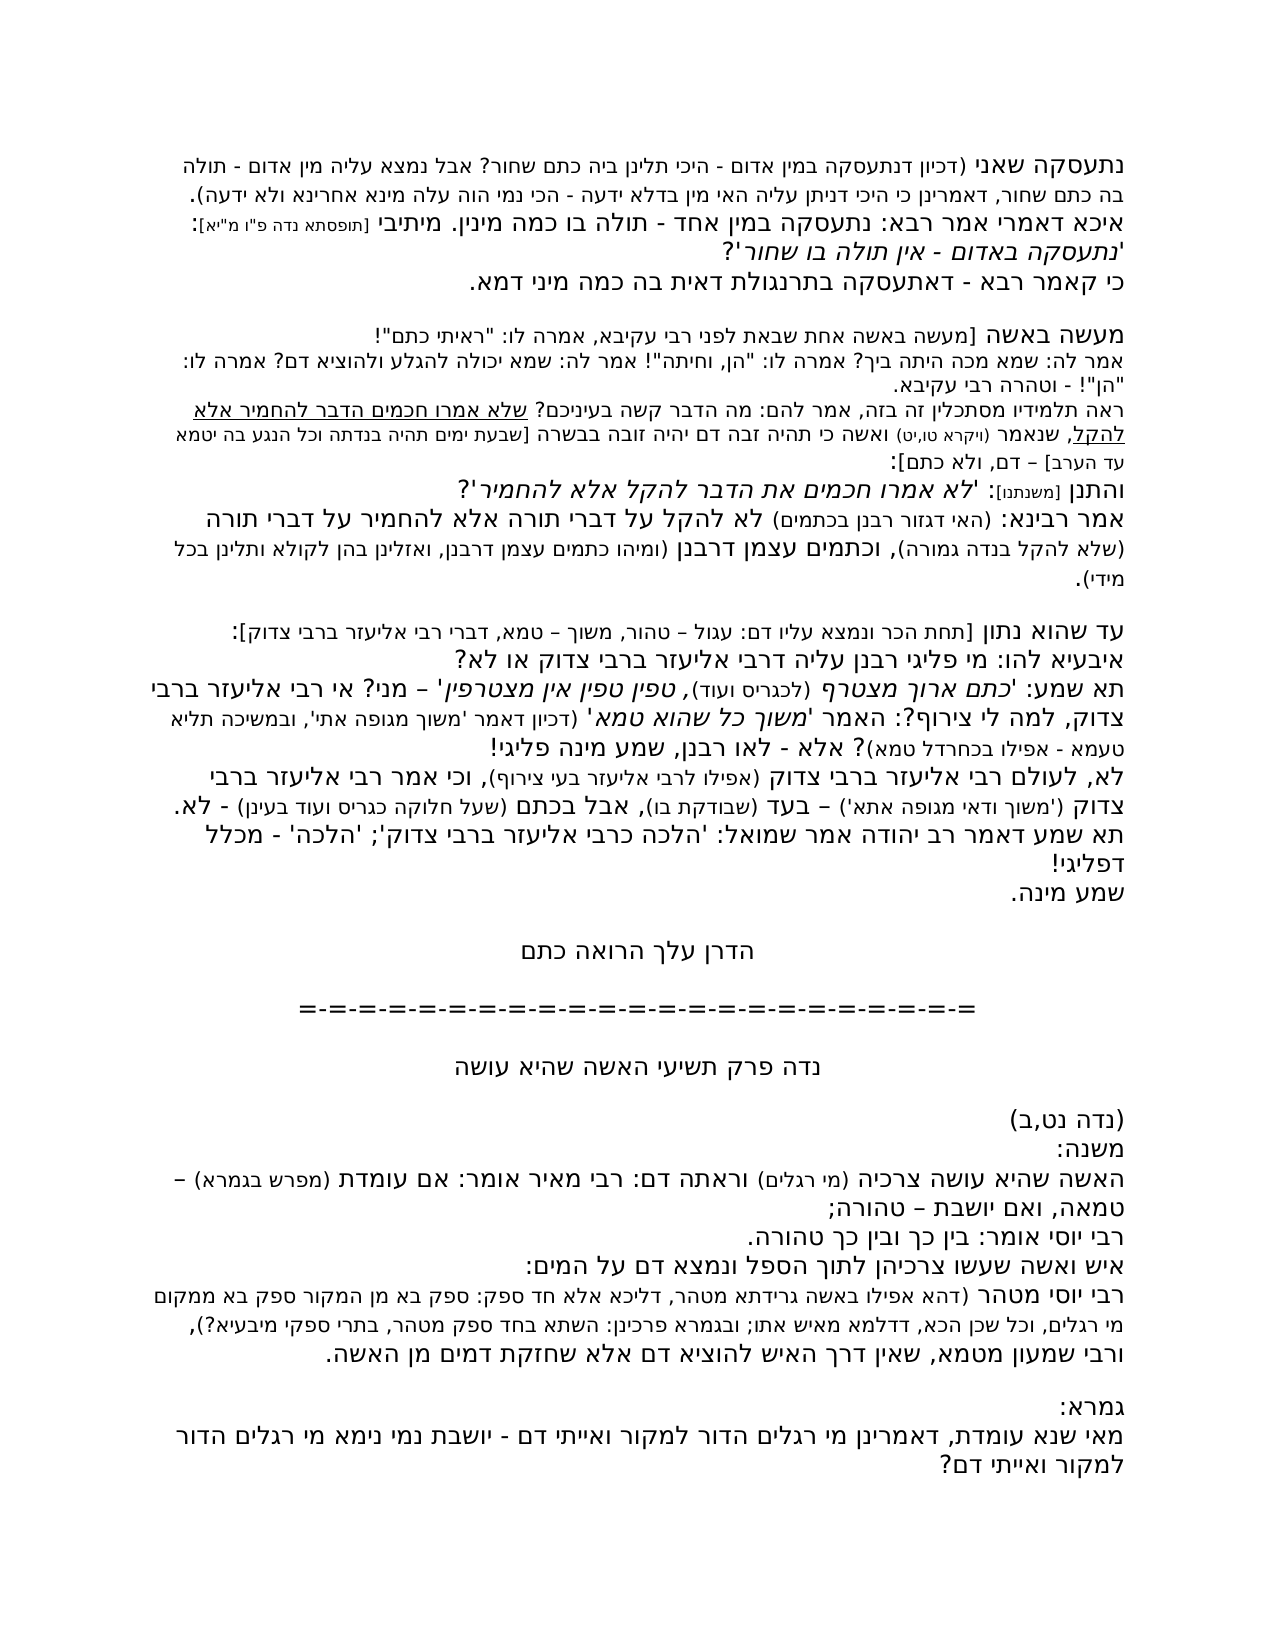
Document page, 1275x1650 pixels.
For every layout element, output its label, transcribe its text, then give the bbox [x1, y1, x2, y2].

text נתעסקה שאני (דכיון דנתעסקה במין אדום - היכי תלינן ביה כתם שחור? אבל נמצא עליה מין אדום - תולה בה כתם שחור, דאמרינן כי היכי דניתן עליה האי מין בדלא ידעה - הכי נמי הוה עלה מינא אחרינא ולא ידעה). [150, 150, 1125, 208]
text מעשה באשה [מעשה באשה אחת שבאת לפני רבי עקיבא, אמרה לו: "ראיתי כתם"! [150, 320, 1125, 349]
text כי קאמר רבא - דאתעסקה בתרנגולת דאית בה כמה מיני דמא. [150, 267, 1125, 296]
text מאי שנא עומדת, דאמרינן מי רגלים הדור למקור ואייתי דם - יושבת נמי נימא מי רגלים הדור למקור ואייתי דם? [150, 1421, 1125, 1479]
text והתנן [משנתנו]: 'לא אמרו חכמים את הדבר להקל אלא להחמיר'? [150, 475, 1125, 504]
text ראה תלמידיו מסתכלין זה בזה, אמר להם: מה הדבר קשה בעיניכם? שלא אמרו חכמים הדבר להחמיר אלא להקל, שנאמר (ויקרא טו,יט) ואשה כי תהיה זבה דם יהיה זובה בבשרה [שבעת ימים תהיה בנדתה וכל הנגע בה יטמא עד הערב] – דם, ולא כתם]: [150, 398, 1125, 475]
text רבי יוסי מטהר (דהא אפילו באשה גרידתא מטהר, דליכא אלא חד ספק: ספק בא מן המקור ספק בא ממקום מי רגלים, וכל שכן הכא, דדלמא מאיש אתו; ובגמרא פרכינן: השתא בחד ספק מטהר, בתרי ספקי מיבעיא?), [150, 1281, 1125, 1339]
text איבעיא להו: מי פליגי רבנן עליה דרבי אליעזר ברבי צדוק או לא? [150, 645, 1125, 674]
text (נדה נט,ב) [150, 1106, 1125, 1135]
text הדרן עלך הרואה כתם [150, 936, 1125, 966]
text אמר רבינא: (האי דגזור רבנן בכתמים) לא להקל על דברי תורה אלא להחמיר על דברי תורה (שלא להקל בנדה גמורה), וכתמים עצמן דרבנן (ומיהו כתמים עצמן דרבנן, ואזלינן בהן לקולא ותלינן בכל מידי). [150, 504, 1125, 592]
text תא שמע דאמר רב יהודה אמר שמואל: 'הלכה כרבי אליעזר ברבי צדוק'; 'הלכה' - מכלל דפליגי! [150, 820, 1125, 878]
text =-=-=-=-=-=-=-=-=-=-=-=-=-=-=-=-=-=-=-=-=-=-= [150, 994, 1125, 1023]
text לא, לעולם רבי אליעזר ברבי צדוק (אפילו לרבי אליעזר בעי צירוף), וכי אמר רבי אליעזר ברבי צדוק ('משוך ודאי מגופה אתא') – בעד (שבודקת בו), אבל בכתם (שעל חלוקה כגריס ועוד בעינן) - לא. [150, 762, 1125, 820]
text שמע מינה. [150, 878, 1125, 908]
text איכא דאמרי אמר רבא: נתעסקה במין אחד - תולה בו כמה מינין. מיתיבי [תופסתא נדה פ"ו מ"יא]: 'נתעסקה באדום - אין תולה בו שחור'? [150, 208, 1125, 267]
text עד שהוא נתון [תחת הכר ונמצא עליו דם: עגול – טהור, משוך – טמא, דברי רבי אליעזר ברבי צדוק]: [150, 616, 1125, 645]
text אמר לה: שמא מכה היתה ביך? אמרה לו: "הן, וחיתה"! אמר לה: שמא יכולה להגלע ולהוציא דם? אמרה לו: "הן"! - וטהרה רבי עקיבא. [150, 349, 1125, 398]
text משנה: [150, 1135, 1125, 1164]
text תא שמע: 'כתם ארוך מצטרף (לכגריס ועוד), טפין טפין אין מצטרפין' – מני? אי רבי אליעזר ברבי צדוק, למה לי צירוף?: האמר 'משוך כל שהוא טמא' (דכיון דאמר 'משוך מגופה אתי', ובמשיכה תליא טעמא - אפילו בכחרדל טמא)? אלא - לאו רבנן, שמע מינה פליגי! [150, 674, 1125, 762]
text גמרא: [150, 1392, 1125, 1421]
text האשה שהיא עושה צרכיה (מי רגלים) וראתה דם: רבי מאיר אומר: אם עומדת (מפרש בגמרא) – טמאה, ואם יושבת – טהורה; [150, 1164, 1125, 1222]
text איש ואשה שעשו צרכיהן לתוך הספל ונמצא דם על המים: [150, 1251, 1125, 1281]
text רבי יוסי אומר: בין כך ובין כך טהורה. [150, 1222, 1125, 1251]
text נדה פרק תשיעי האשה שהיא עושה [150, 1052, 1125, 1081]
text ורבי שמעון מטמא, שאין דרך האיש להוציא דם אלא שחזקת דמים מן האשה. [150, 1339, 1125, 1368]
